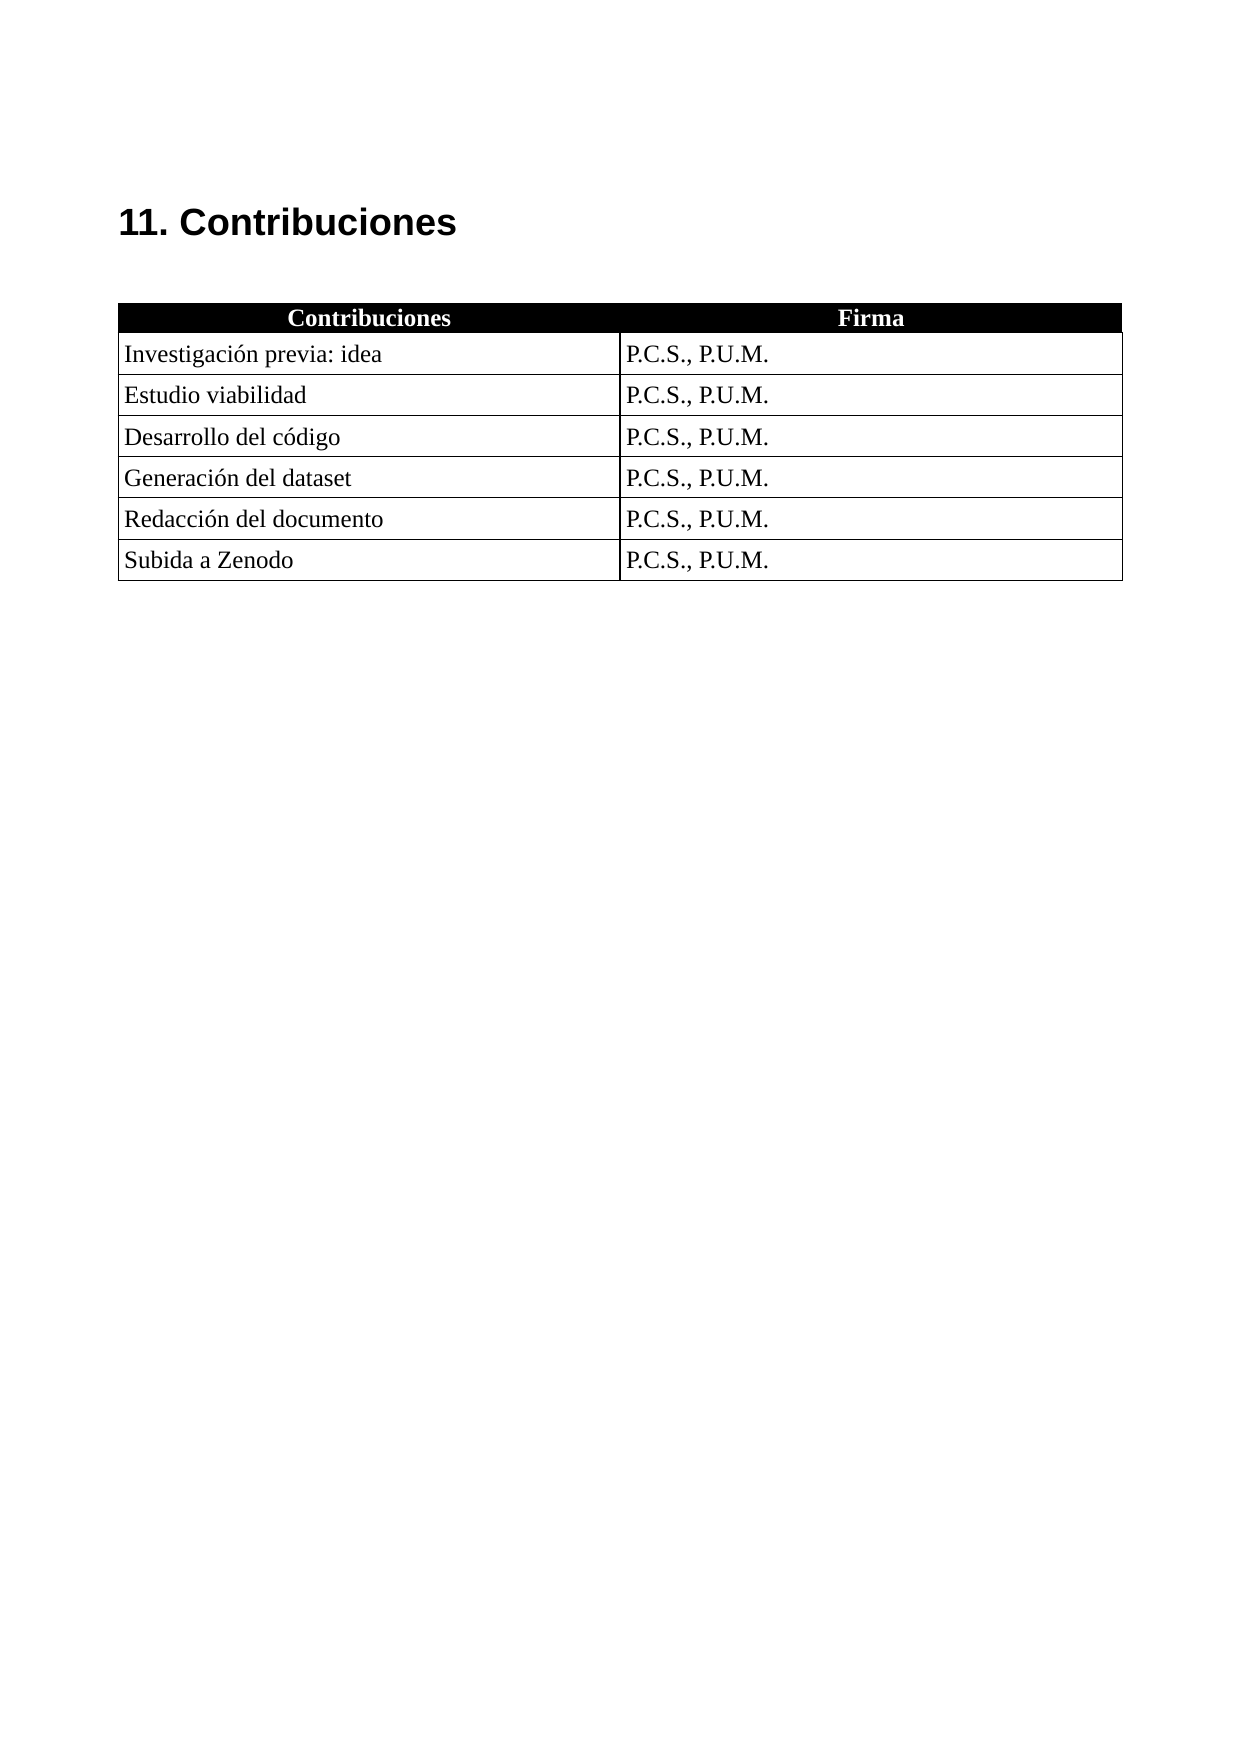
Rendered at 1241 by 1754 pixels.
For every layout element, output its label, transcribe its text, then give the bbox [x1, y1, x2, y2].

table_cell Desarrollo del código [119, 416, 619, 456]
table_cell Redacción del documento [119, 498, 619, 538]
table_header Firma [620, 303, 1122, 332]
table_cell P.C.S., P.U.M. [621, 416, 1122, 456]
table_cell Subida a Zenodo [119, 540, 619, 580]
table_cell Generación del dataset [119, 457, 619, 497]
table_cell P.C.S., P.U.M. [621, 498, 1122, 538]
table_cell P.C.S., P.U.M. [621, 333, 1122, 373]
table_cell Investigación previa: idea [119, 333, 619, 373]
table_header Contribuciones [118, 303, 620, 332]
table_cell P.C.S., P.U.M. [621, 457, 1122, 497]
table_cell P.C.S., P.U.M. [621, 375, 1122, 415]
table_cell Estudio viabilidad [119, 375, 619, 415]
subtitle 11. Contribuciones [118, 199, 1122, 243]
table_cell P.C.S., P.U.M. [621, 540, 1122, 580]
